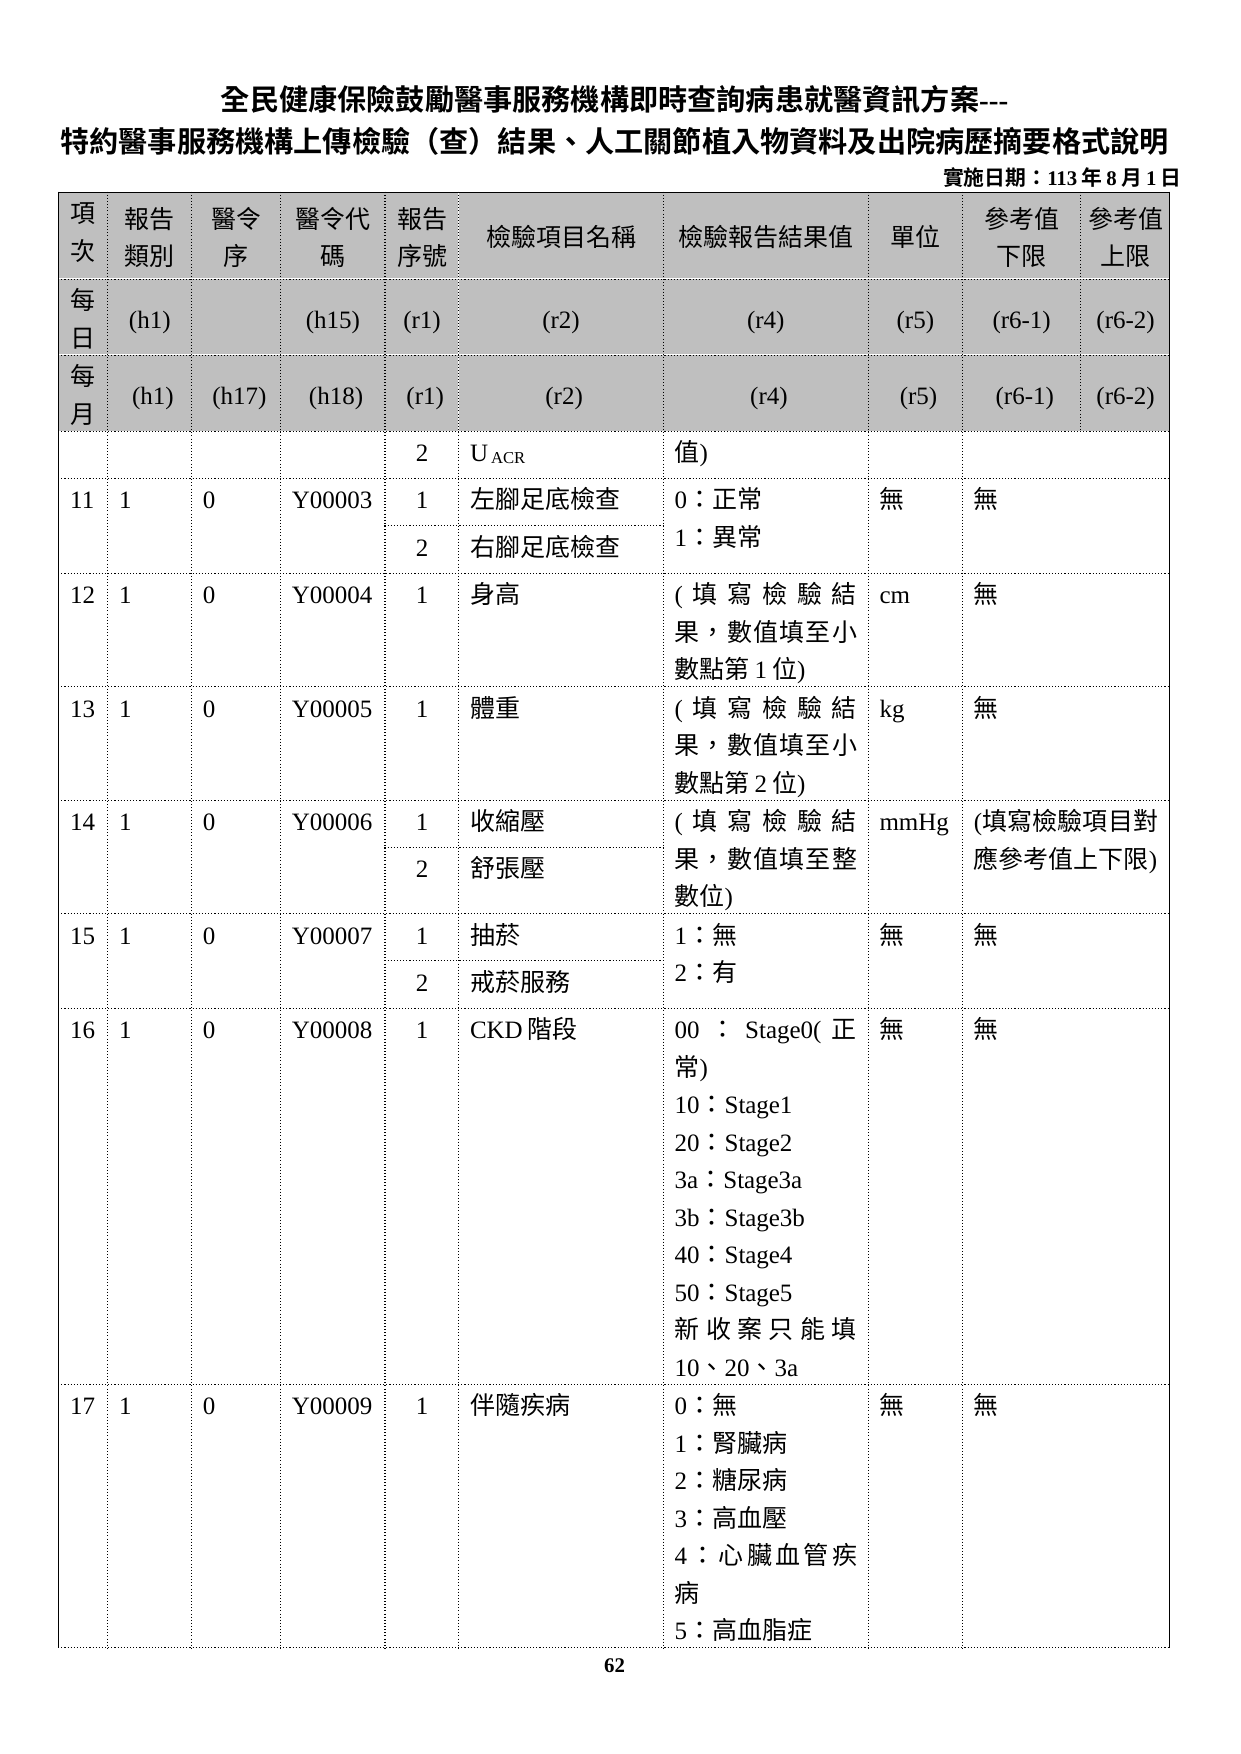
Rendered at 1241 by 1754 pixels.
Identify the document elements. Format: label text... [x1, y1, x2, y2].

table_cell 無 [868, 1384, 962, 1647]
table_cell 1 [108, 686, 191, 799]
table_cell 無 [962, 478, 1169, 572]
table_cell cm [868, 573, 962, 686]
table_cell 右腳足底檢查 [459, 525, 663, 572]
table_cell [108, 431, 191, 478]
table_header 檢驗報告結果值 [663, 193, 868, 278]
table_cell 無 [868, 478, 962, 572]
table_cell 1 [108, 478, 191, 572]
table_cell 0 [191, 1384, 280, 1647]
table_cell 戒菸服務 [459, 960, 663, 1008]
table_cell 無 [962, 573, 1169, 686]
table_cell 身高 [459, 573, 663, 686]
table_cell 舒張壓 [459, 847, 663, 913]
table_cell 2 [385, 847, 458, 913]
table_cell [962, 431, 1169, 478]
table_cell 0 [191, 1008, 280, 1384]
table_cell kg [868, 686, 962, 799]
table_cell (填寫檢驗項目對應參考值上下限) [962, 800, 1169, 913]
table_cell 值) [663, 431, 868, 478]
table_cell U ACR [459, 431, 663, 478]
table_cell (填寫檢驗結果，數值填至整數位) [663, 800, 868, 913]
table_cell [868, 431, 962, 478]
table_cell (h1) [108, 355, 191, 431]
table_cell Y00009 [280, 1384, 385, 1647]
table_cell (r2) [459, 279, 663, 354]
table_cell Y00008 [280, 1008, 385, 1384]
table_cell 0：正常 1：異常 [663, 478, 868, 572]
table_cell 0 [191, 913, 280, 1008]
table_cell 2 [385, 960, 458, 1008]
table_cell 1：無 2：有 [663, 913, 868, 1008]
table_header 參考值上限 [1081, 193, 1169, 278]
table_cell 伴隨疾病 [459, 1384, 663, 1647]
table_cell 1 [108, 1384, 191, 1647]
table_cell mmHg [868, 800, 962, 913]
table_cell 0：無 1：腎臟病 2：糖尿病 3：高血壓 4：心臟血管疾病 5：高血脂症 [663, 1384, 868, 1647]
table_cell (r4) [663, 355, 868, 431]
table_cell 1 [385, 686, 458, 799]
table_header 項次 [59, 193, 108, 278]
table_cell 16 [59, 1008, 108, 1384]
table_cell 0 [191, 686, 280, 799]
table_cell (r4) [663, 279, 868, 354]
table_cell 無 [962, 913, 1169, 1008]
table_cell 無 [962, 1008, 1169, 1384]
table_cell (r2) [459, 355, 663, 431]
table_cell 1 [385, 800, 458, 847]
table_cell 1 [385, 913, 458, 960]
table_header 單位 [868, 193, 962, 278]
table_header 醫令代碼 [280, 193, 385, 278]
table_cell (r6-1) [962, 355, 1081, 431]
table_header 參考值下限 [962, 193, 1081, 278]
table_cell 1 [108, 800, 191, 913]
table_header 檢驗項目名稱 [459, 193, 663, 278]
table_cell 收縮壓 [459, 800, 663, 847]
table_cell 1 [108, 573, 191, 686]
table_cell 每月 [59, 355, 108, 431]
table_cell 0 [191, 800, 280, 913]
table_cell (r5) [868, 355, 962, 431]
table_cell Y00004 [280, 573, 385, 686]
table_cell 00：Stage0(正常) 10：Stage1 20：Stage2 3a：Stage3a 3b：Stage3b 40：Stage4 50：Stage5 新收案只能填10、20、3a [663, 1008, 868, 1384]
table_cell Y00005 [280, 686, 385, 799]
table_cell [280, 431, 385, 478]
table_cell [191, 431, 280, 478]
table_cell 無 [868, 1008, 962, 1384]
table_header 報告序號 [385, 193, 458, 278]
table_cell 1 [385, 478, 458, 525]
table_cell 1 [385, 1384, 458, 1647]
table_cell 14 [59, 800, 108, 913]
table_cell (h1) [108, 279, 191, 354]
table_cell 17 [59, 1384, 108, 1647]
table_cell 無 [962, 1384, 1169, 1647]
table_cell [59, 431, 108, 478]
table_cell 無 [962, 686, 1169, 799]
table_cell 15 [59, 913, 108, 1008]
table_cell 1 [385, 573, 458, 686]
table_header 報告類別 [108, 193, 191, 278]
table_cell 2 [385, 431, 458, 478]
table_cell Y00006 [280, 800, 385, 913]
table_cell (h15) [280, 279, 385, 354]
table_header 醫令序 [191, 193, 280, 278]
table_cell (填寫檢驗結果，數值填至小數點第2位) [663, 686, 868, 799]
table_cell Y00007 [280, 913, 385, 1008]
table_cell (h17) [191, 355, 280, 431]
table_cell 11 [59, 478, 108, 572]
table_cell 0 [191, 478, 280, 572]
table_cell 體重 [459, 686, 663, 799]
table_cell 抽菸 [459, 913, 663, 960]
table_cell (r1) [385, 279, 458, 354]
table_cell (h18) [280, 355, 385, 431]
table_cell 1 [108, 1008, 191, 1384]
table_cell (r6-1) [962, 279, 1081, 354]
table_cell (r1) [385, 355, 458, 431]
table_cell CKD階段 [459, 1008, 663, 1384]
table_cell (填寫檢驗結果，數值填至小數點第1位) [663, 573, 868, 686]
table_cell [191, 279, 280, 354]
table_cell 2 [385, 525, 458, 572]
table_cell (r5) [868, 279, 962, 354]
table_cell 每日 [59, 279, 108, 354]
table_cell 左腳足底檢查 [459, 478, 663, 525]
table_cell 12 [59, 573, 108, 686]
table_cell 0 [191, 573, 280, 686]
table_cell 13 [59, 686, 108, 799]
table_cell 無 [868, 913, 962, 1008]
table_cell Y00003 [280, 478, 385, 572]
table_cell 1 [385, 1008, 458, 1384]
table_cell (r6-2) [1081, 355, 1169, 431]
table_cell (r6-2) [1081, 279, 1169, 354]
table_cell 1 [108, 913, 191, 1008]
